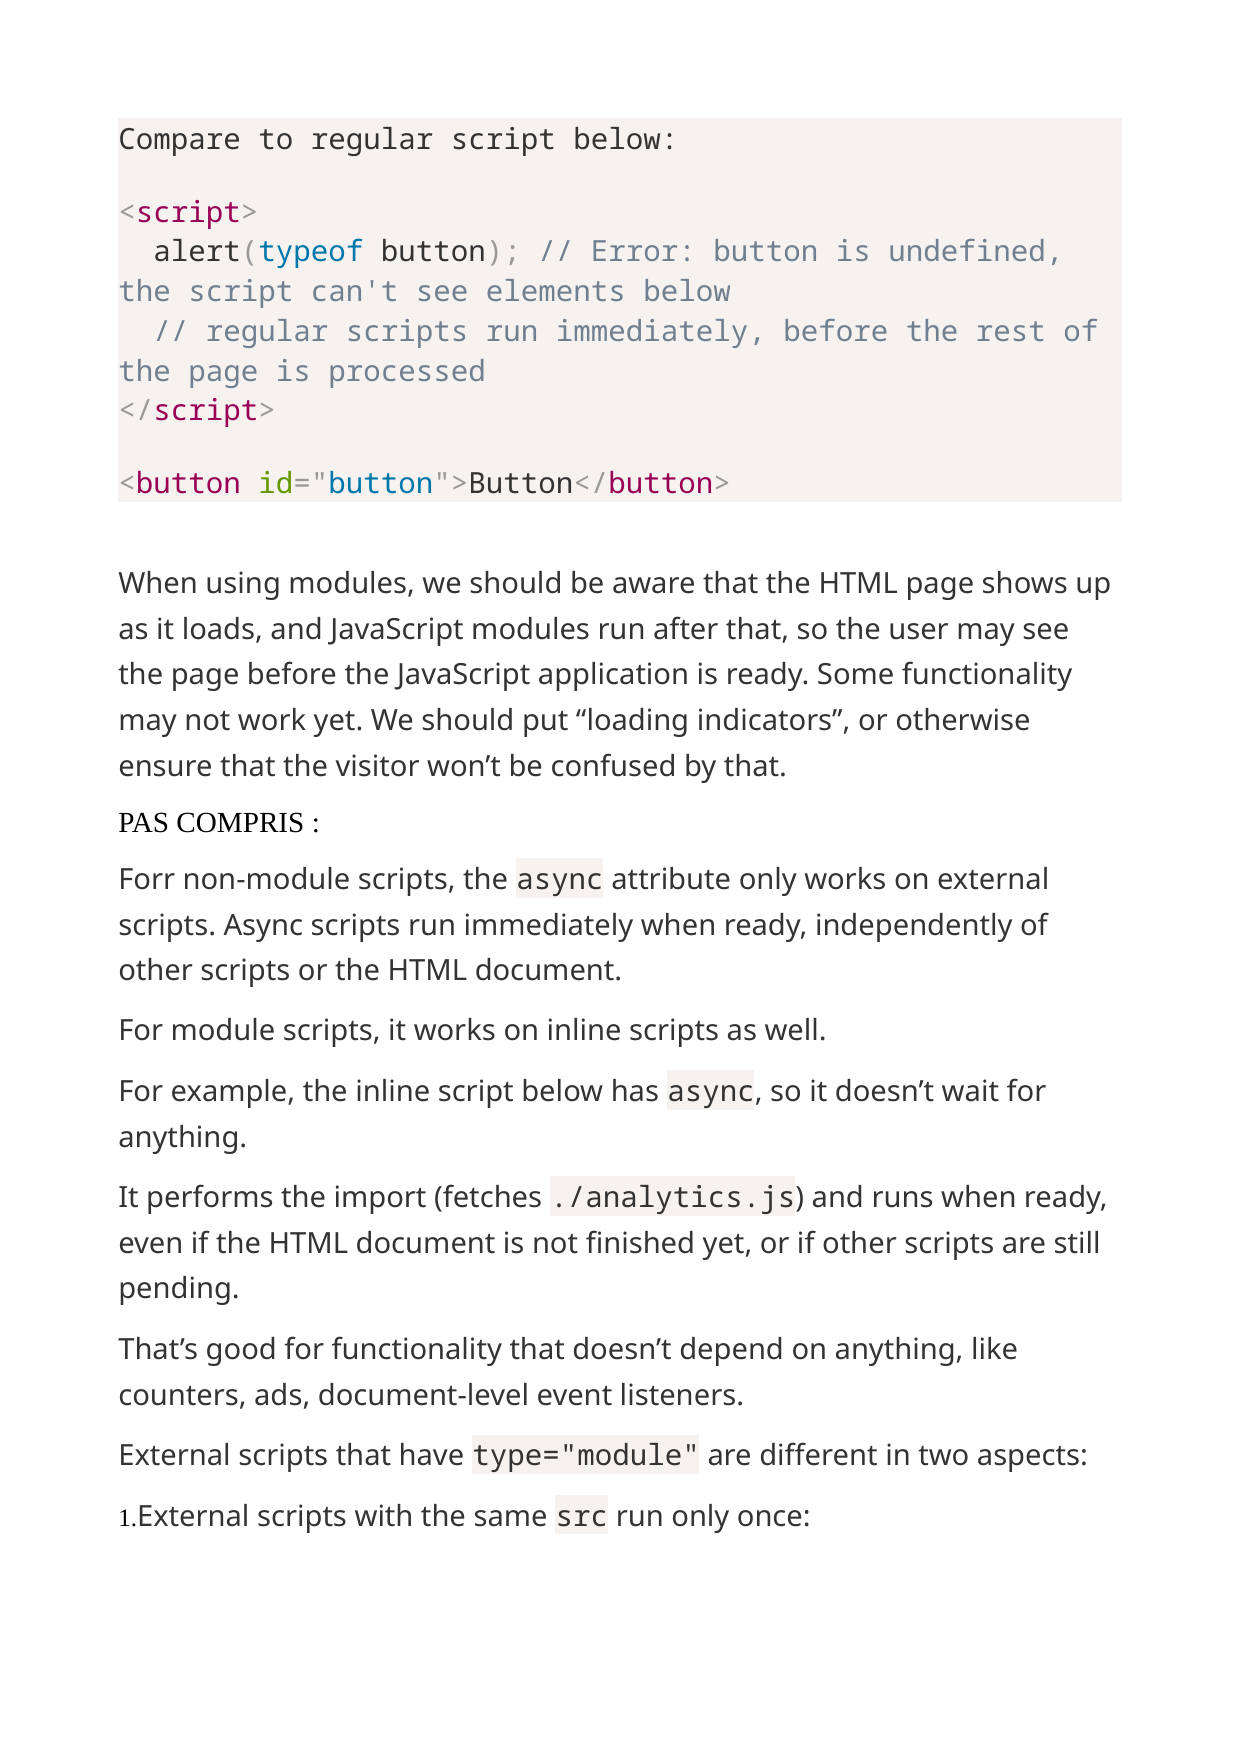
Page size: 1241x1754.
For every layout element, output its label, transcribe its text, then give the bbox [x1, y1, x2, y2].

text alert(typeof button); // Error: button is undefined, the script can't see elements below [118, 231, 1122, 310]
text <button id="button">Button</button> [118, 462, 1122, 502]
text Compare to regular script below: [118, 118, 1122, 158]
text For module scripts, it works on inline scripts as well. [118, 1009, 1122, 1049]
text External scripts that have type="module" are different in two aspects: [118, 1434, 1122, 1474]
text That’s good for functionality that doesn’t depend on anything, like counters, ads, document-level event listeners. [118, 1328, 1122, 1414]
text <script> [118, 191, 1122, 231]
text </script> [118, 390, 1122, 429]
text PAS COMPRIS : [118, 805, 1122, 838]
text Forr non-module scripts, the async attribute only works on external scripts. Async scripts run immediately when ready, independently of other scripts or the HTML document. [118, 858, 1122, 989]
text // regular scripts run immediately, before the rest of the page is processed [118, 310, 1122, 390]
list External scripts with the same src run only once: [118, 1495, 1122, 1534]
text When using modules, we should be aware that the HTML page shows up as it loads, and JavaScript modules run after that, so the user may see the page before the JavaScript application is ready. Some functionality may not work yet. We should put “loading indicators”, or otherwise ensure that the visitor won’t be confused by that. [118, 562, 1122, 784]
text It performs the import (fetches ./analytics.js) and runs when ready, even if the HTML document is not finished yet, or if other scripts are still pending. [118, 1176, 1122, 1307]
text For example, the inline script below has async, so it doesn’t wait for anything. [118, 1070, 1122, 1156]
